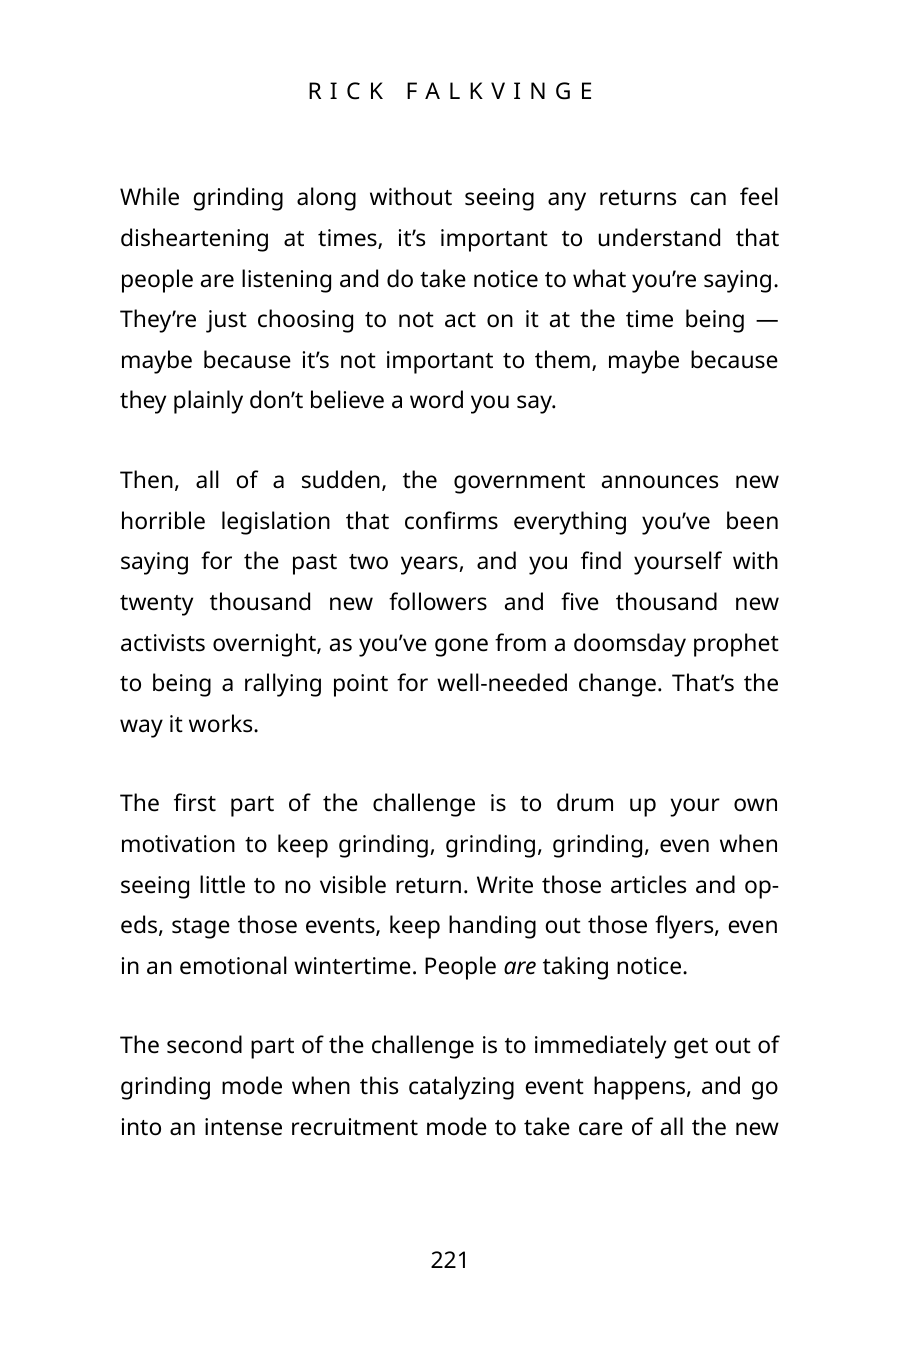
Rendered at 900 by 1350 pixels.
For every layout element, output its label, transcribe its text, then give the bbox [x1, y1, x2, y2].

text Then, all of a sudden, the government announces new horrible legislation that confirms everything you’ve been saying for the past two years, and you find yourself with twenty thousand new followers and five thousand new activists overnight, as you’ve gone from a doomsday prophet to being a rallying point for well-needed change. That’s the way it works. [120, 464, 780, 739]
text The first part of the challenge is to drum up your own motivation to keep grinding, grinding, grinding, even when seeing little to no visible return. Write those articles and op-eds, stage those events, keep handing out those flyers, even in an emotional wintertime. People are taking notice. [120, 787, 780, 981]
text While grinding along without seeing any returns can feel disheartening at times, it’s important to understand that people are listening and do take notice to what you’re saying. They’re just choosing to not act on it at the time being — maybe because it’s not important to them, maybe because they plainly don’t believe a word you say. [120, 181, 780, 416]
text The second part of the challenge is to immediately get out of grinding mode when this catalyzing event happens, and go into an intense recruitment mode to take care of all the new [120, 1029, 780, 1142]
